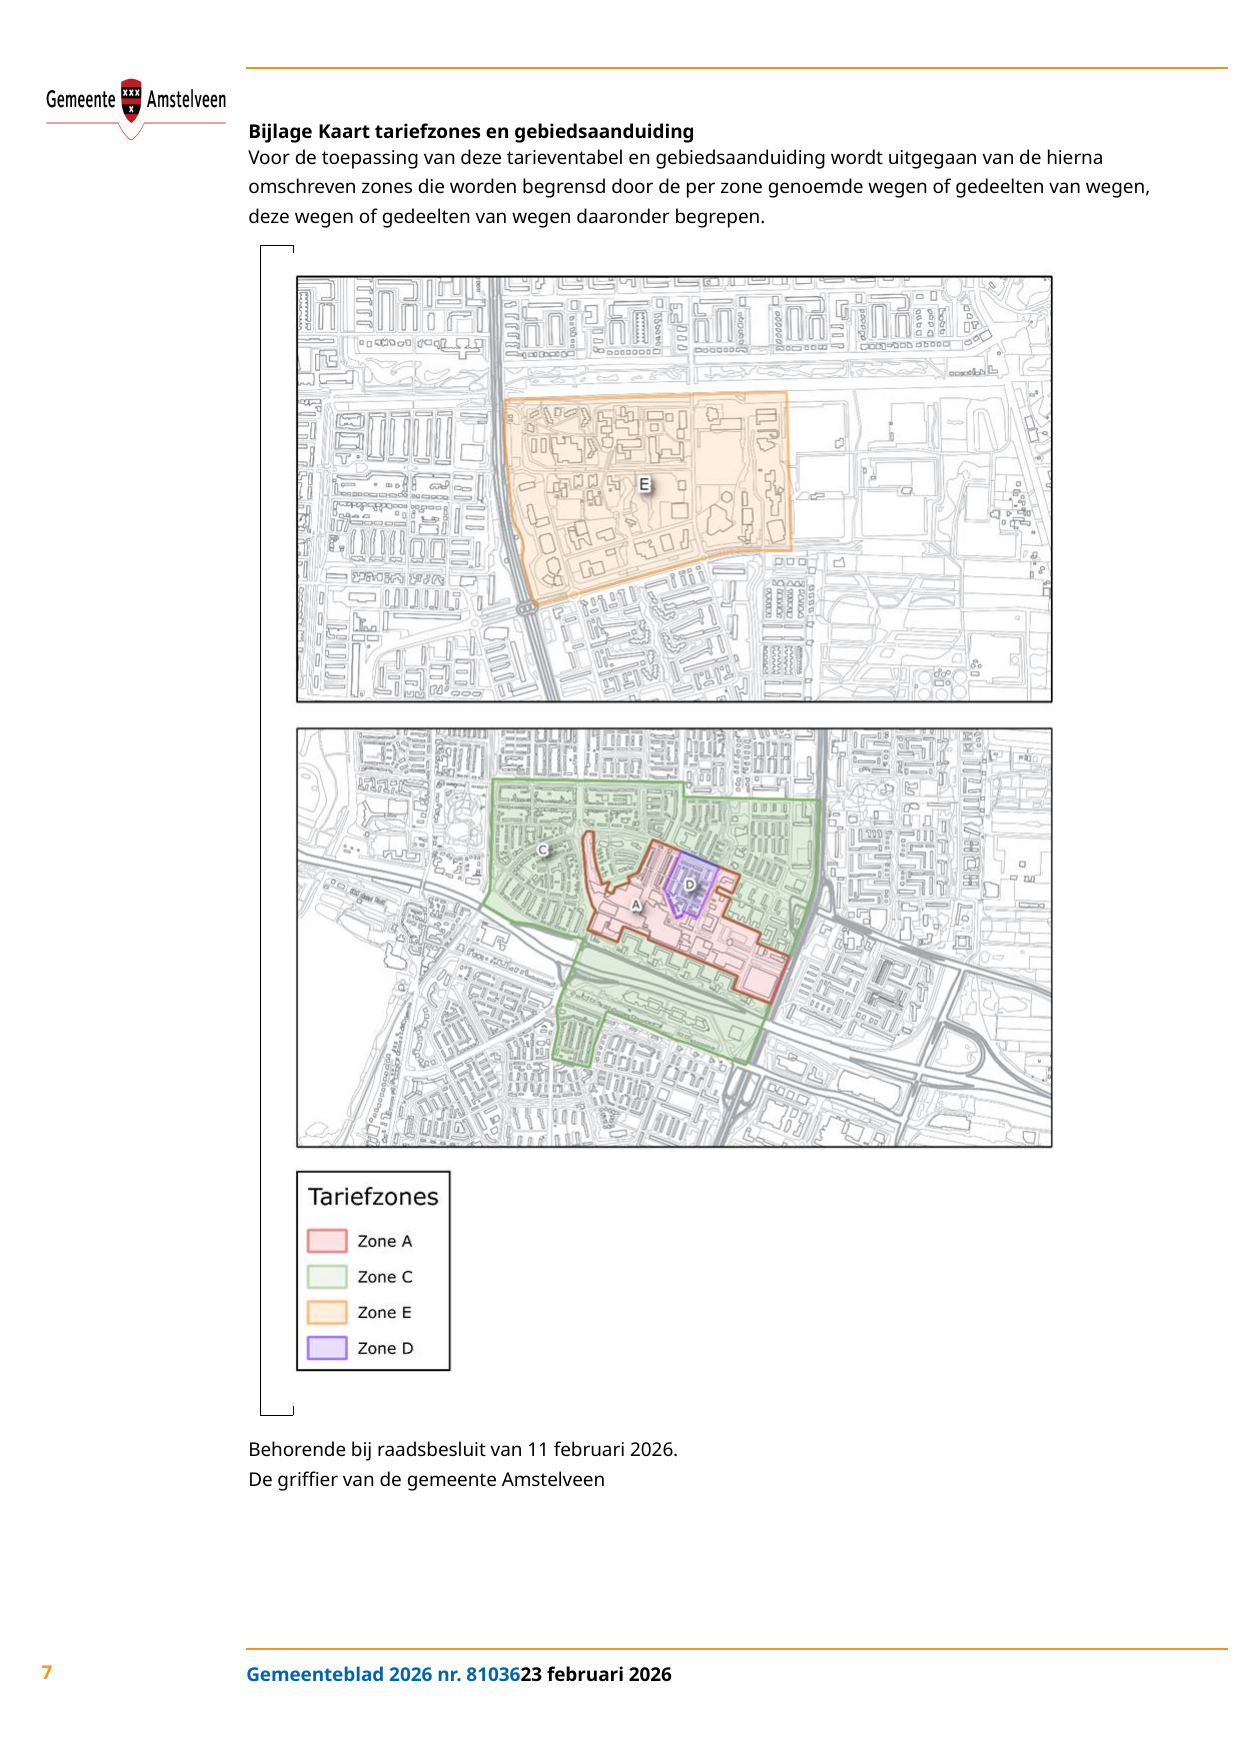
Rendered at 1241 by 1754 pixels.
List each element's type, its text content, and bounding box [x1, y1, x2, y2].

text De griffier van de gemeente Amstelveen [248, 1466, 1152, 1492]
picture [268, 253, 1081, 1406]
text Voor de toepassing van deze tarieventabel en gebiedsaanduiding wordt uitgegaan van de hierna omschreven zones die worden begrensd door de per zone genoemde wegen of gedeelten van wegen, deze wegen of gedeelten van wegen daaronder begrepen. [248, 144, 1152, 229]
text Bijlage Kaart tariefzones en gebiedsaanduiding [248, 116, 1152, 144]
text Behorende bij raadsbesluit van 11 februari 2026. [248, 1436, 1152, 1462]
picture [41, 47, 231, 172]
